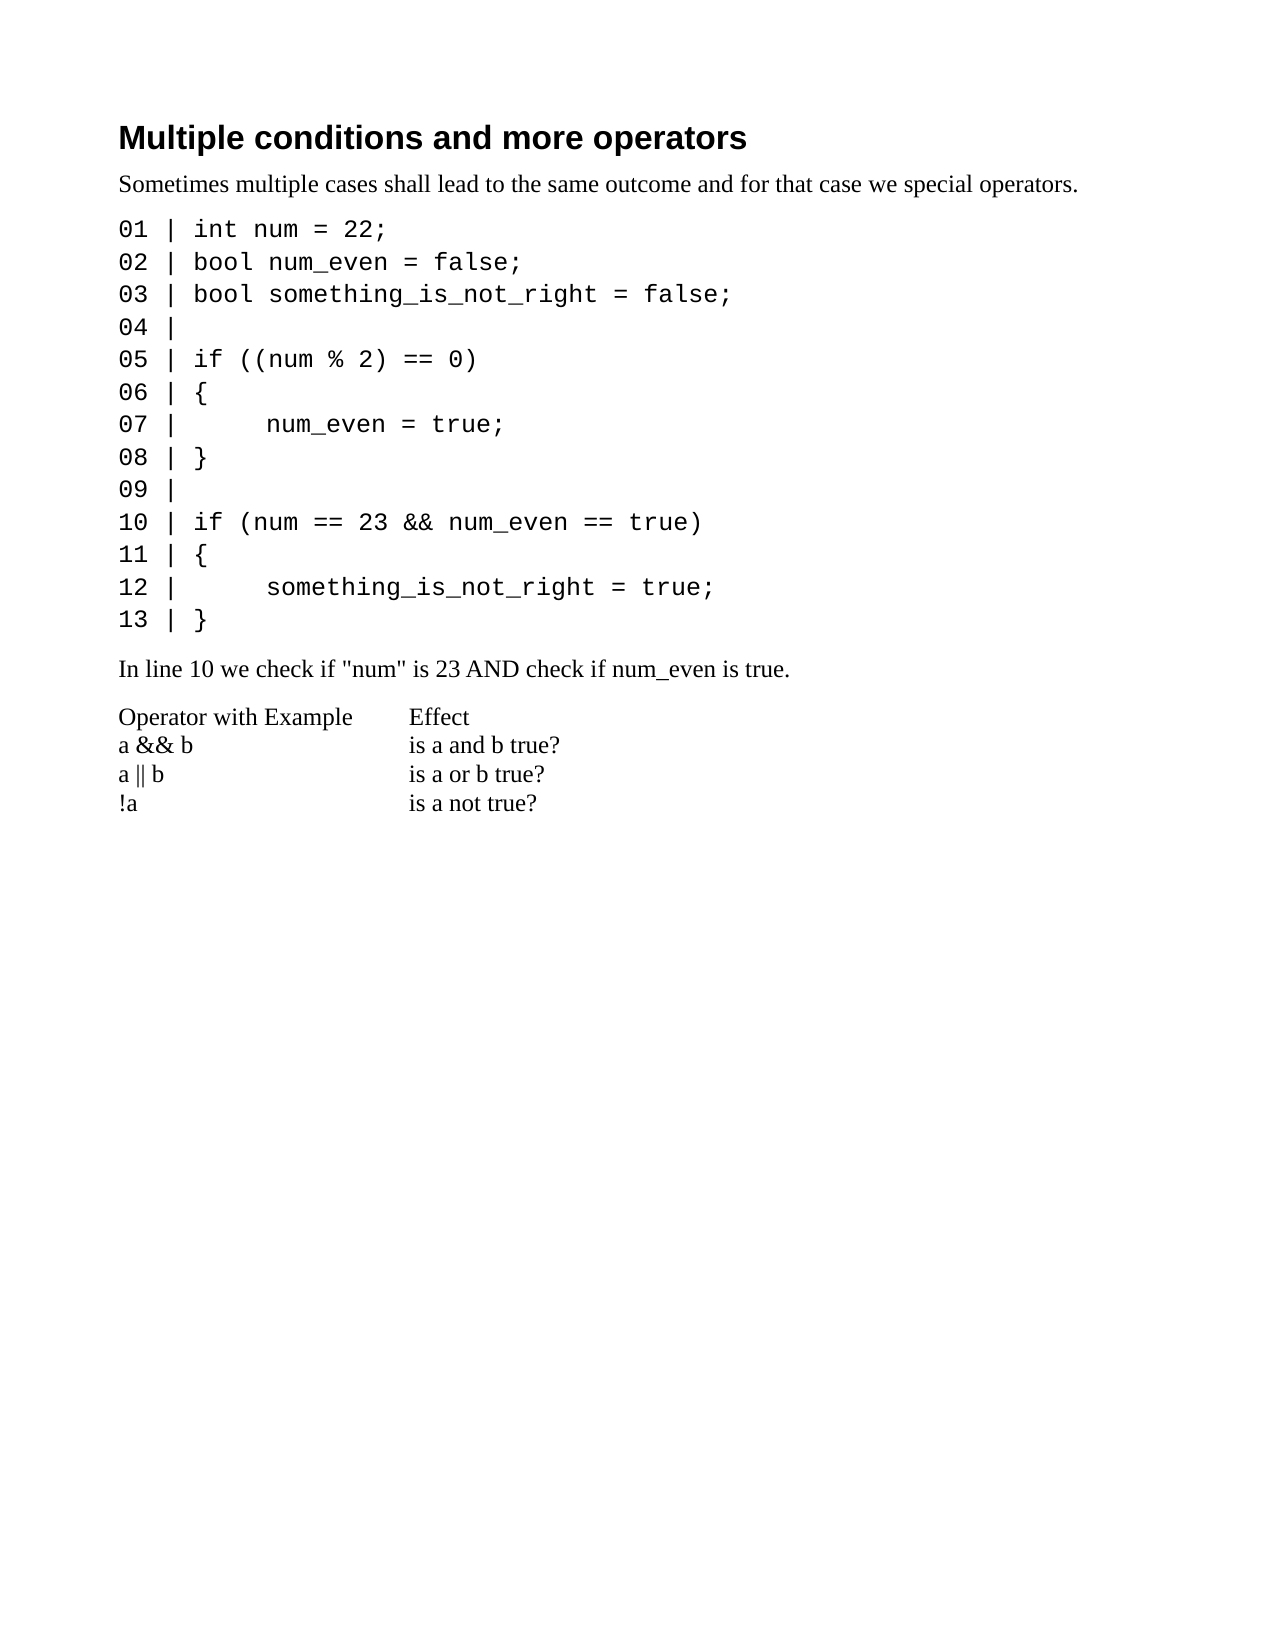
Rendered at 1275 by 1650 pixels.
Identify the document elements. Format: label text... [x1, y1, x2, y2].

table_cell is a not true? [409, 788, 1157, 817]
text 01 | int num = 22; 02 | bool num_even = false; 03 | bool something_is_not_right = false; 04 | 05 | if ((num % 2) == 0) 06 | { 07 | num_even = true; 08 | } 09 | 10 | if (num == 23 && num_even == true) 11 | { 12 | something_is_not_right = true; 13 | } [118, 217, 1157, 635]
table_cell is a or b true? [409, 759, 1157, 788]
table_cell !a [118, 788, 409, 817]
table_cell is a and b true? [409, 730, 1157, 759]
text In line 10 we check if "num" is 23 AND check if num_even is true. [118, 654, 1157, 683]
subtitle Multiple conditions and more operators [118, 118, 1157, 157]
table_header Operator with Example [118, 702, 409, 730]
table_cell a || b [118, 759, 409, 788]
text Sometimes multiple cases shall lead to the same outcome and for that case we special operators. [118, 169, 1157, 198]
table_header Effect [409, 702, 1157, 730]
table_cell a && b [118, 730, 409, 759]
